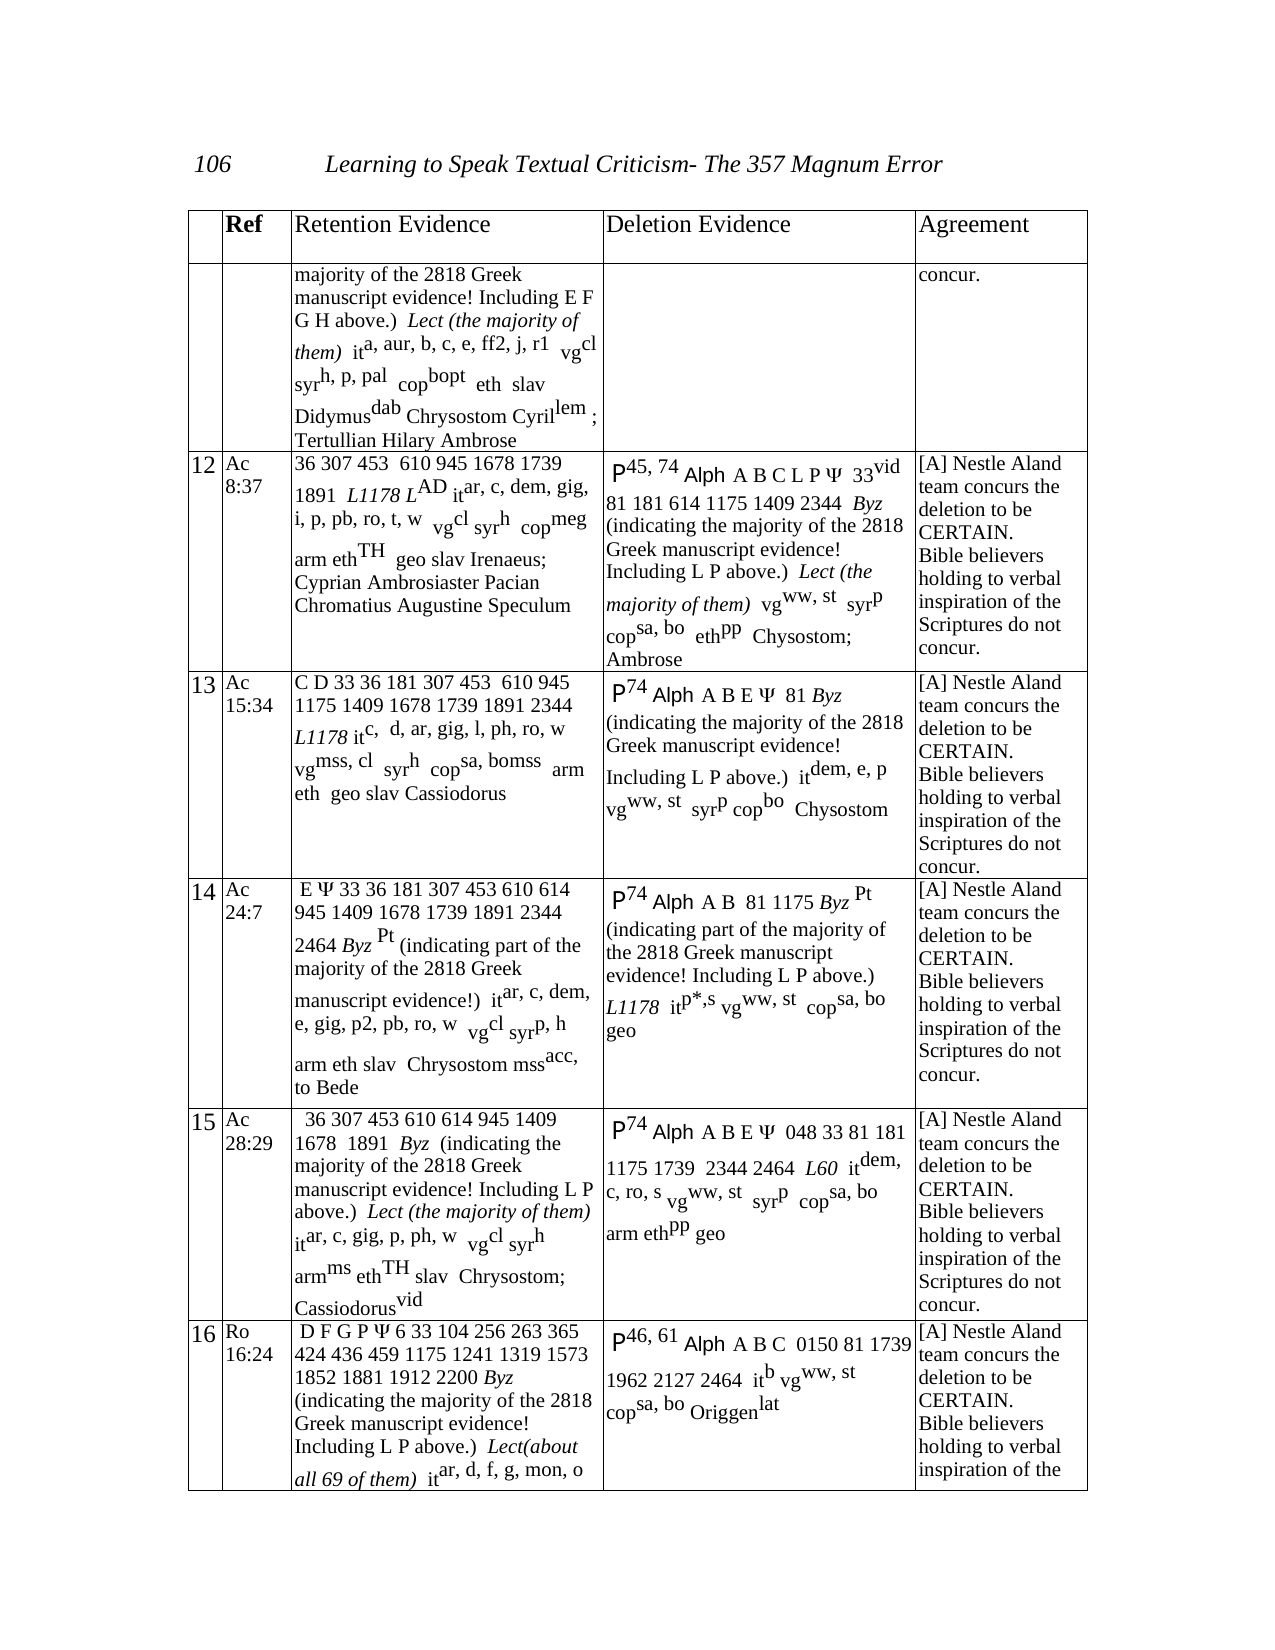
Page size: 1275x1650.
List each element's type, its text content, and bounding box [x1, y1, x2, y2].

table_cell [A] Nestle Aland team concurs the deletion to be CERTAIN. Bible believers holding to verbal inspiration of the Scriptures do not concur. [916, 879, 1087, 1108]
table_cell [A] Nestle Aland team concurs the deletion to be CERTAIN. Bible believers holding to verbal inspiration of the [916, 1321, 1087, 1490]
table_cell Ac 15:34 [223, 672, 291, 878]
table_cell [A] Nestle Aland team concurs the deletion to be CERTAIN. Bible believers holding to verbal inspiration of the Scriptures do not concur. [916, 1109, 1087, 1320]
table_cell D F G P Y 6 33 104 256 263 365 424 436 459 1175 1241 1319 1573 1852 1881 1912 2200 Byz (indicating the majority of the 2818 Greek manuscript evidence! Including L P above.) Lect(about all 69 of them) itar, d, f, g, mon, o [292, 1321, 603, 1490]
table_cell Ac 28:29 [223, 1109, 291, 1320]
table_header Ref [223, 211, 291, 263]
table_cell P74 Alph A B E Y 048 33 81 181 1175 1739 2344 2464 L60 itdem, c, ro, s vgww, st syrp copsa, bo arm ethpp geo [604, 1109, 915, 1320]
table_cell 36 307 453 610 614 945 1409 1678 1891 Byz (indicating the majority of the 2818 Greek manuscript evidence! Including L P above.) Lect (the majority of them) itar, c, gig, p, ph, w vgcl syrh armms ethTH slav Chrysostom; Cassiodorusvid [292, 1109, 603, 1320]
table_header [189, 211, 222, 263]
table_cell P74 Alph A B 81 1175 Byz Pt (indicating part of the majority of the 2818 Greek manuscript evidence! Including L P above.) L1178 itp*,s vgww, st copsa, bo geo [604, 879, 915, 1108]
table_cell [A] Nestle Aland team concurs the deletion to be CERTAIN. Bible believers holding to verbal inspiration of the Scriptures do not concur. [916, 672, 1087, 878]
table_cell Ac 8:37 [223, 452, 291, 671]
table_header Retention Evidence [292, 211, 603, 263]
table_cell Ro 16:24 [223, 1321, 291, 1490]
table_cell P74 Alph A B E Y 81 Byz (indicating the majority of the 2818 Greek manuscript evidence! Including L P above.) itdem, e, p vgww, st syrp copbo Chysostom [604, 672, 915, 878]
table_header Agreement [916, 211, 1087, 263]
table_cell P45, 74 Alph A B C L P Y 33vid 81 181 614 1175 1409 2344 Byz (indicating the majority of the 2818 Greek manuscript evidence! Including L P above.) Lect (the majority of them) vgww, st syrp copsa, bo ethpp Chysostom; Ambrose [604, 452, 915, 671]
table_cell C D 33 36 181 307 453 610 945 1175 1409 1678 1739 1891 2344 L1178 itc, d, ar, gig, l, ph, ro, w vgmss, cl syrh copsa, bomss arm eth geo slav Cassiodorus [292, 672, 603, 878]
table_header Deletion Evidence [604, 211, 915, 263]
table_cell 14 [189, 879, 222, 1108]
table_cell 16 [189, 1321, 222, 1490]
table_cell [189, 264, 222, 451]
table_cell [223, 264, 291, 451]
table_cell [A] Nestle Aland team concurs the deletion to be CERTAIN. Bible believers holding to verbal inspiration of the Scriptures do not concur. [916, 452, 1087, 671]
table_cell [604, 264, 915, 451]
table_cell 13 [189, 672, 222, 878]
table_cell 12 [189, 452, 222, 671]
table_cell majority of the 2818 Greek manuscript evidence! Including E F G H above.) Lect (the majority of them) ita, aur, b, c, e, ff2, j, r1 vgcl syrh, p, pal copbopt eth slav Didymusdab Chrysostom Cyrillem ; Tertullian Hilary Ambrose [292, 264, 603, 451]
table_cell 15 [189, 1109, 222, 1320]
table_cell Ac 24:7 [223, 879, 291, 1108]
table_cell E Y 33 36 181 307 453 610 614 945 1409 1678 1739 1891 2344 2464 Byz Pt (indicating part of the majority of the 2818 Greek manuscript evidence!) itar, c, dem, e, gig, p2, pb, ro, w vgcl syrp, h arm eth slav Chrysostom mssacc, to Bede [292, 879, 603, 1108]
table_cell concur. [916, 264, 1087, 451]
table_cell 36 307 453 610 945 1678 1739 1891 L1178 LAD itar, c, dem, gig, i, p, pb, ro, t, w vgcl syrh copmeg arm ethTH geo slav Irenaeus; Cyprian Ambrosiaster Pacian Chromatius Augustine Speculum [292, 452, 603, 671]
table_cell P46, 61 Alph A B C 0150 81 1739 1962 2127 2464 itb vgww, st copsa, bo Origgenlat [604, 1321, 915, 1490]
